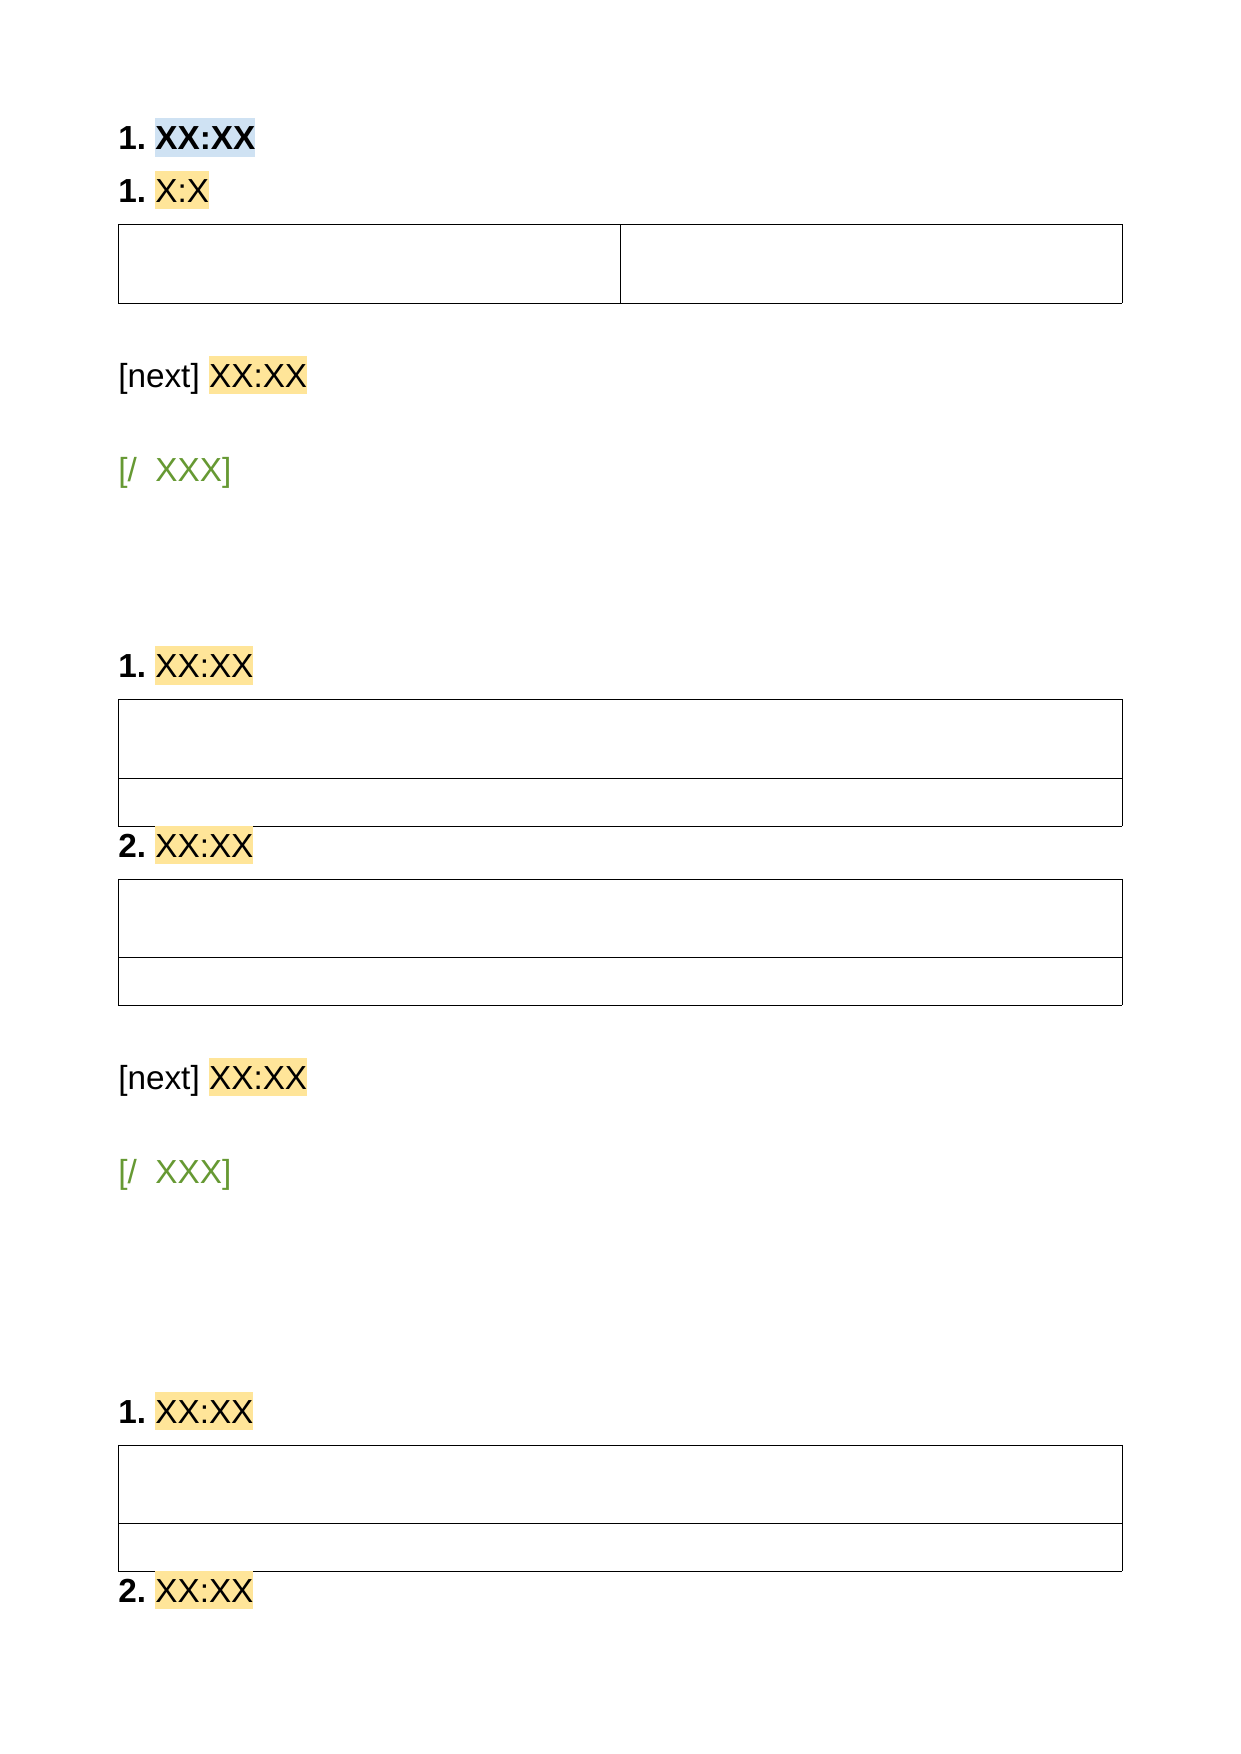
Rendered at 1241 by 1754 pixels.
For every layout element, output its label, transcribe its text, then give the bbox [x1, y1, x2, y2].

table_cell [119, 958, 1122, 1005]
table_header [621, 225, 1122, 303]
text [/ XXX] [118, 450, 1122, 489]
text 2. XX:XX [118, 1572, 1122, 1609]
text 1. X:X [118, 171, 1122, 209]
text 1. XX:XX [118, 646, 1122, 685]
text 1. XX:XX [118, 1392, 1122, 1430]
table_cell [119, 1524, 1122, 1571]
table_header [119, 880, 1122, 957]
text [/ XXX] [118, 1152, 1122, 1191]
table_cell [119, 779, 1122, 826]
text [next] XX:XX [118, 356, 1122, 394]
text 1. XX:XX [118, 118, 1122, 157]
table_header [119, 225, 620, 303]
text 2. XX:XX [118, 827, 1122, 864]
table_header [119, 700, 1122, 778]
text [next] XX:XX [118, 1058, 1122, 1096]
table_header [119, 1446, 1122, 1523]
